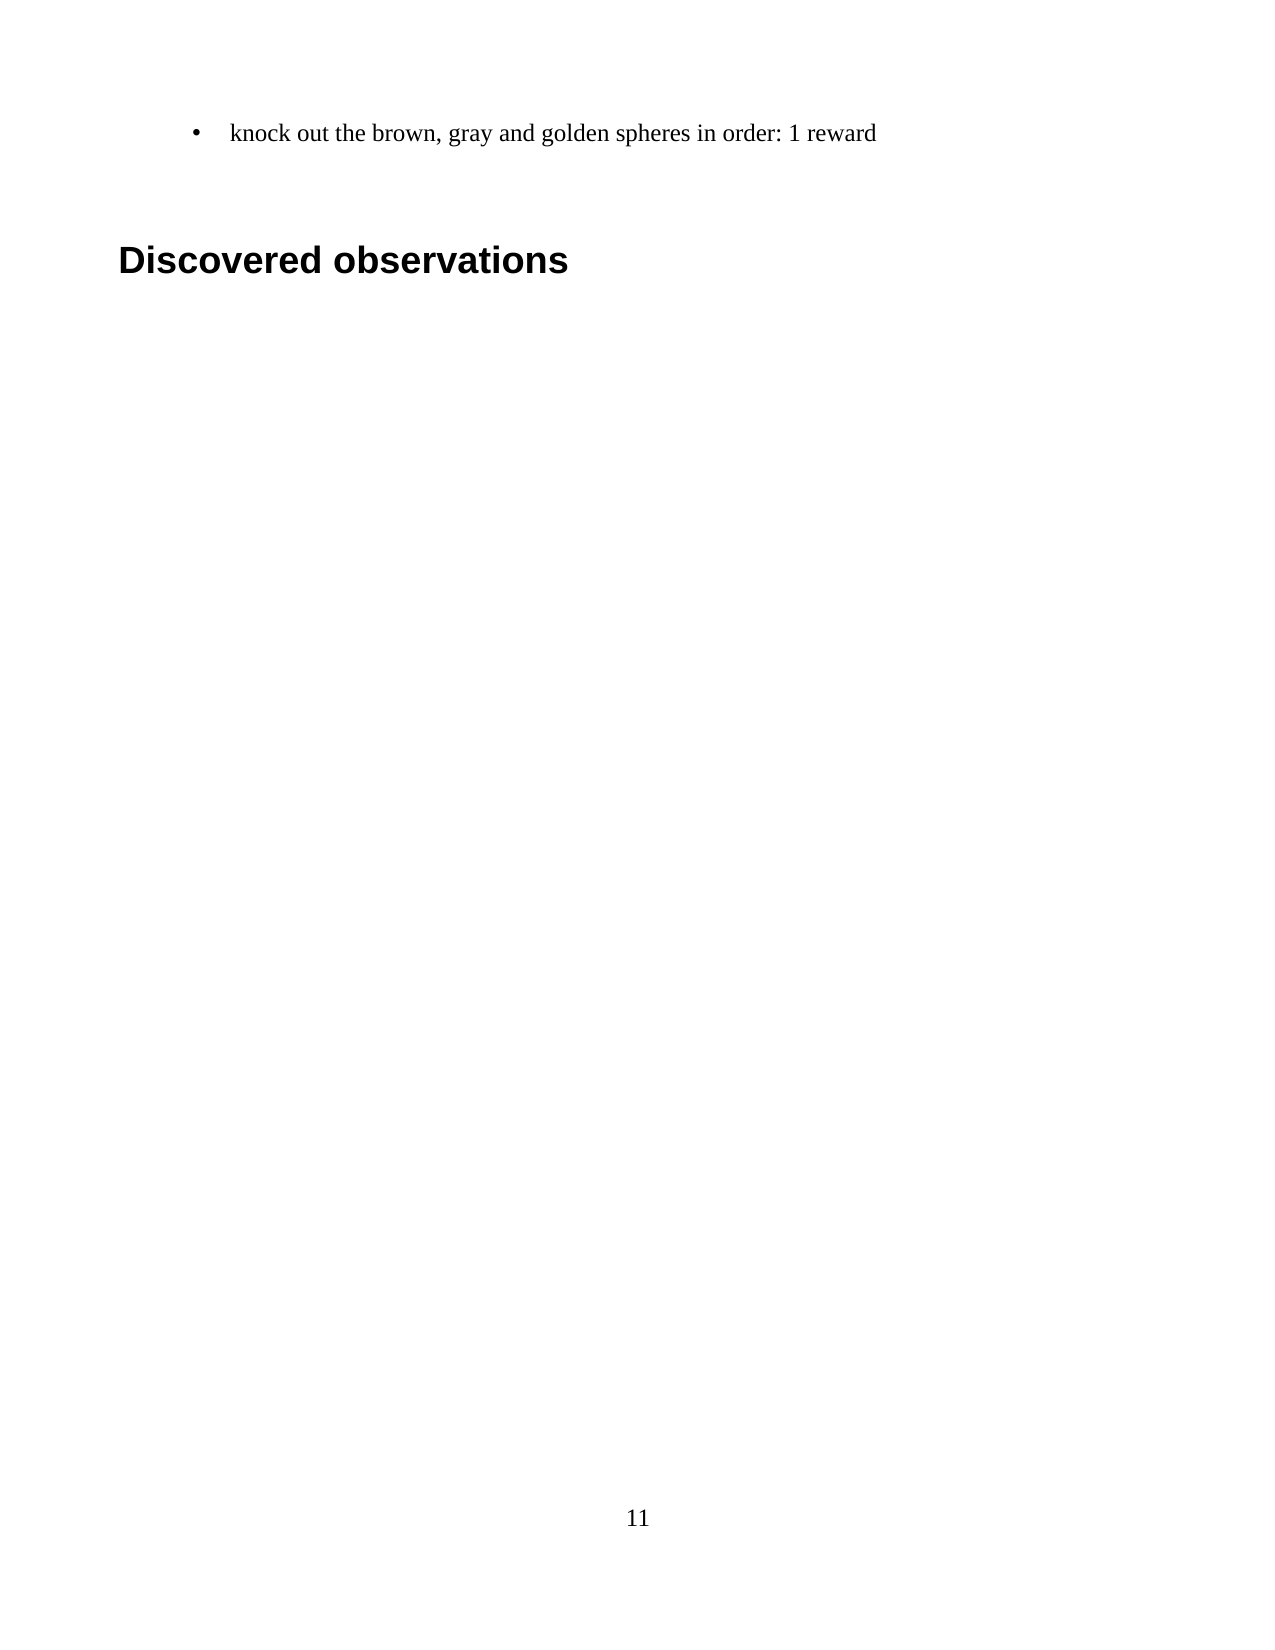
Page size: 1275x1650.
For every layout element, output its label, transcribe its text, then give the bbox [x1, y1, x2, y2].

subtitle Discovered observations [118, 238, 1157, 282]
list knock out the brown, gray and golden spheres in order: 1 reward [192, 118, 1157, 147]
